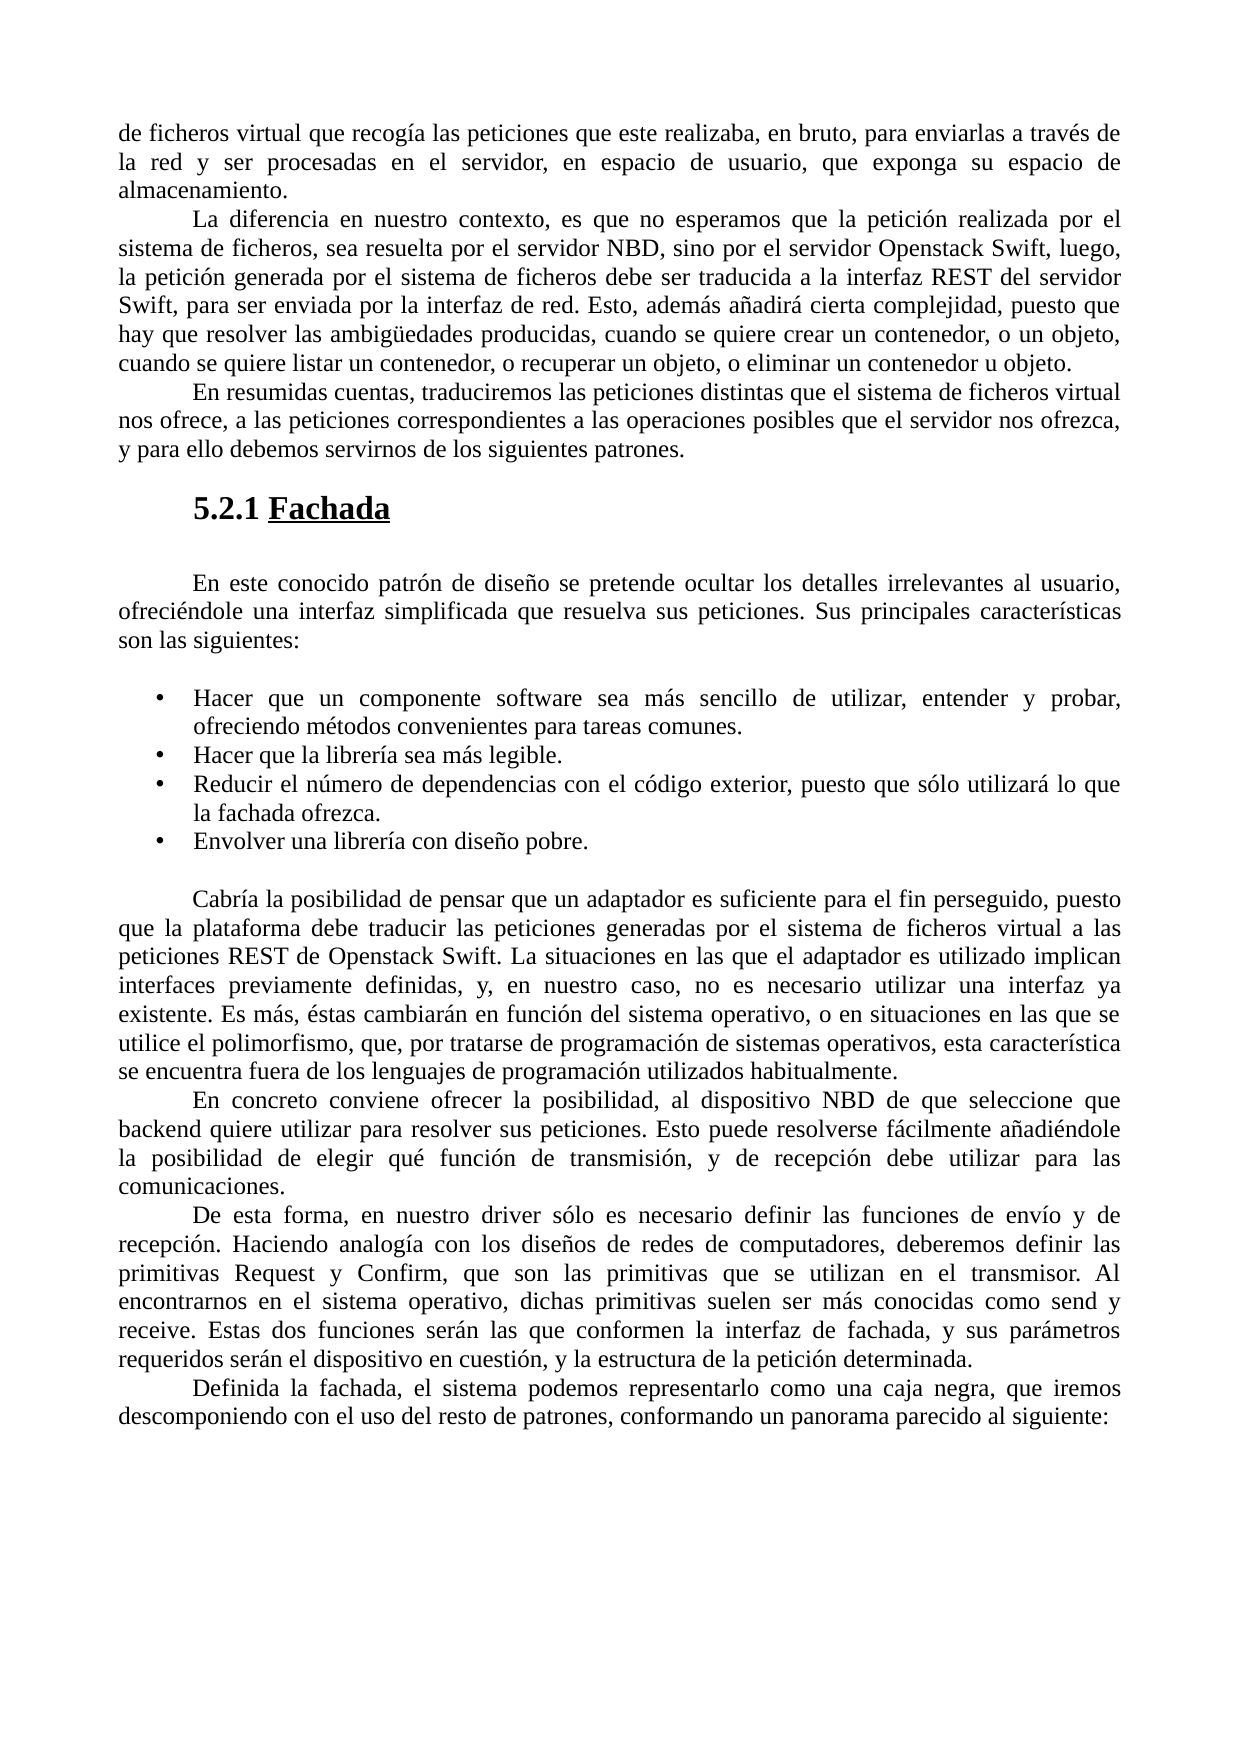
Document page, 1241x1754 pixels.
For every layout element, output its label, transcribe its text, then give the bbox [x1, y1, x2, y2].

text de ficheros virtual que recogía las peticiones que este realizaba, en bruto, para enviarlas a través de la red y ser procesadas en el servidor, en espacio de usuario, que exponga su espacio de almacenamiento. [118, 118, 1122, 204]
text En este conocido patrón de diseño se pretende ocultar los detalles irrelevantes al usuario, ofreciéndole una interfaz simplificada que resuelva sus peticiones. Sus principales características son las siguientes: [118, 568, 1122, 654]
list Reducir el número de dependencias con el código exterior, puesto que sólo utilizará lo que la fachada ofrezca. [156, 769, 1122, 826]
text En concreto conviene ofrecer la posibilidad, al dispositivo NBD de que seleccione que backend quiere utilizar para resolver sus peticiones. Esto puede resolverse fácilmente añadiéndole la posibilidad de elegir qué función de transmisión, y de recepción debe utilizar para las comunicaciones. [118, 1085, 1122, 1200]
text De esta forma, en nuestro driver sólo es necesario definir las funciones de envío y de recepción. Haciendo analogía con los diseños de redes de computadores, deberemos definir las primitivas Request y Confirm, que son las primitivas que se utilizan en el transmisor. Al encontrarnos en el sistema operativo, dichas primitivas suelen ser más conocidas como send y receive. Estas dos funciones serán las que conformen la interfaz de fachada, y sus parámetros requeridos serán el dispositivo en cuestión, y la estructura de la petición determinada. [118, 1200, 1122, 1373]
subtitle Fachada [193, 488, 1122, 526]
text Definida la fachada, el sistema podemos representarlo como una caja negra, que iremos descomponiendo con el uso del resto de patrones, conformando un panorama parecido al siguiente: [118, 1373, 1122, 1430]
text La diferencia en nuestro contexto, es que no esperamos que la petición realizada por el sistema de ficheros, sea resuelta por el servidor NBD, sino por el servidor Openstack Swift, luego, la petición generada por el sistema de ficheros debe ser traducida a la interfaz REST del servidor Swift, para ser enviada por la interfaz de red. Esto, además añadirá cierta complejidad, puesto que hay que resolver las ambigüedades producidas, cuando se quiere crear un contenedor, o un objeto, cuando se quiere listar un contenedor, o recuperar un objeto, o eliminar un contenedor u objeto. [118, 204, 1122, 377]
list Hacer que un componente software sea más sencillo de utilizar, entender y probar, ofreciendo métodos convenientes para tareas comunes. [156, 683, 1122, 740]
list Hacer que la librería sea más legible. [156, 740, 1122, 769]
text Cabría la posibilidad de pensar que un adaptador es suficiente para el fin perseguido, puesto que la plataforma debe traducir las peticiones generadas por el sistema de ficheros virtual a las peticiones REST de Openstack Swift. La situaciones en las que el adaptador es utilizado implican interfaces previamente definidas, y, en nuestro caso, no es necesario utilizar una interfaz ya existente. Es más, éstas cambiarán en función del sistema operativo, o en situaciones en las que se utilice el polimorfismo, que, por tratarse de programación de sistemas operativos, esta característica se encuentra fuera de los lenguajes de programación utilizados habitualmente. [118, 884, 1122, 1085]
list Envolver una librería con diseño pobre. [156, 826, 1122, 855]
text En resumidas cuentas, traduciremos las peticiones distintas que el sistema de ficheros virtual nos ofrece, a las peticiones correspondientes a las operaciones posibles que el servidor nos ofrezca, y para ello debemos servirnos de los siguientes patrones. [118, 377, 1122, 463]
